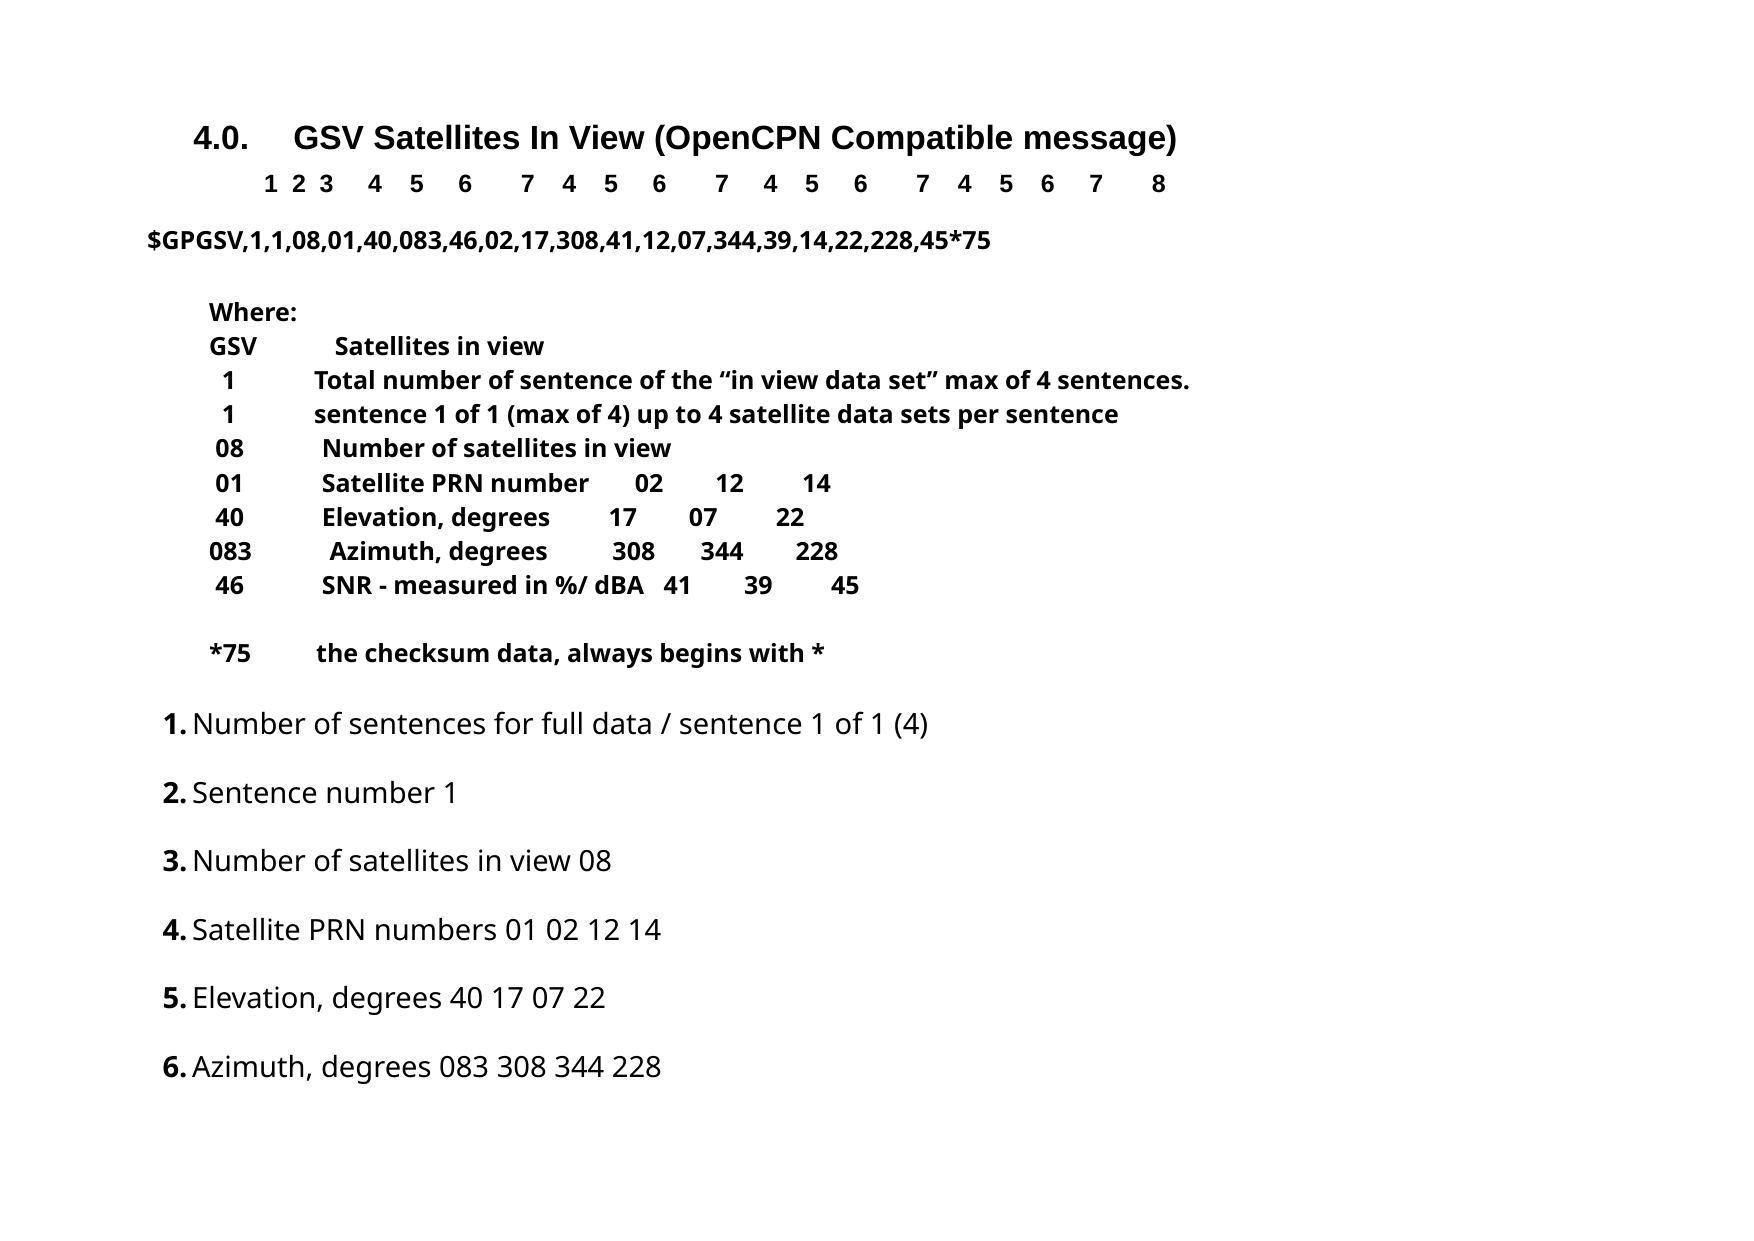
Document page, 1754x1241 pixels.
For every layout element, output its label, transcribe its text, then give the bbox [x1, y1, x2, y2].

list Sentence number 1 [162, 772, 1636, 812]
text *75 the checksum data, always begins with * [118, 636, 1636, 669]
text 1 2 3 4 5 6 7 4 5 6 7 4 5 6 7 4 5 6 7 8 [118, 169, 1636, 198]
text Where: [118, 295, 1636, 329]
list Number of satellites in view 08 [162, 841, 1636, 880]
text 1 Total number of sentence of the “in view data set” max of 4 sentences. [118, 363, 1636, 397]
list Number of sentences for full data / sentence 1 of 1 (4) [162, 704, 1636, 743]
list Elevation, degrees 40 17 07 22 [162, 977, 1636, 1017]
text 40 Elevation, degrees 17 07 22 [118, 499, 1636, 533]
text $GPGSV,1,1,08,01,40,083,46,02,17,308,41,12,07,344,39,14,22,228,45*75 [118, 218, 1636, 261]
text 01 Satellite PRN number 02 12 14 [118, 465, 1636, 499]
subtitle GSV Satellites In View (OpenCPN Compatible message) [193, 118, 1636, 157]
text 083 Azimuth, degrees 308 344 228 [118, 533, 1636, 567]
text 08 Number of satellites in view [118, 431, 1636, 465]
text 1 sentence 1 of 1 (max of 4) up to 4 satellite data sets per sentence [118, 397, 1636, 431]
list Satellite PRN numbers 01 02 12 14 [162, 909, 1636, 949]
list Azimuth, degrees 083 308 344 228 [162, 1046, 1636, 1086]
text GSV Satellites in view [118, 329, 1636, 363]
text 46 SNR - measured in %/ dBA 41 39 45 [118, 567, 1636, 601]
